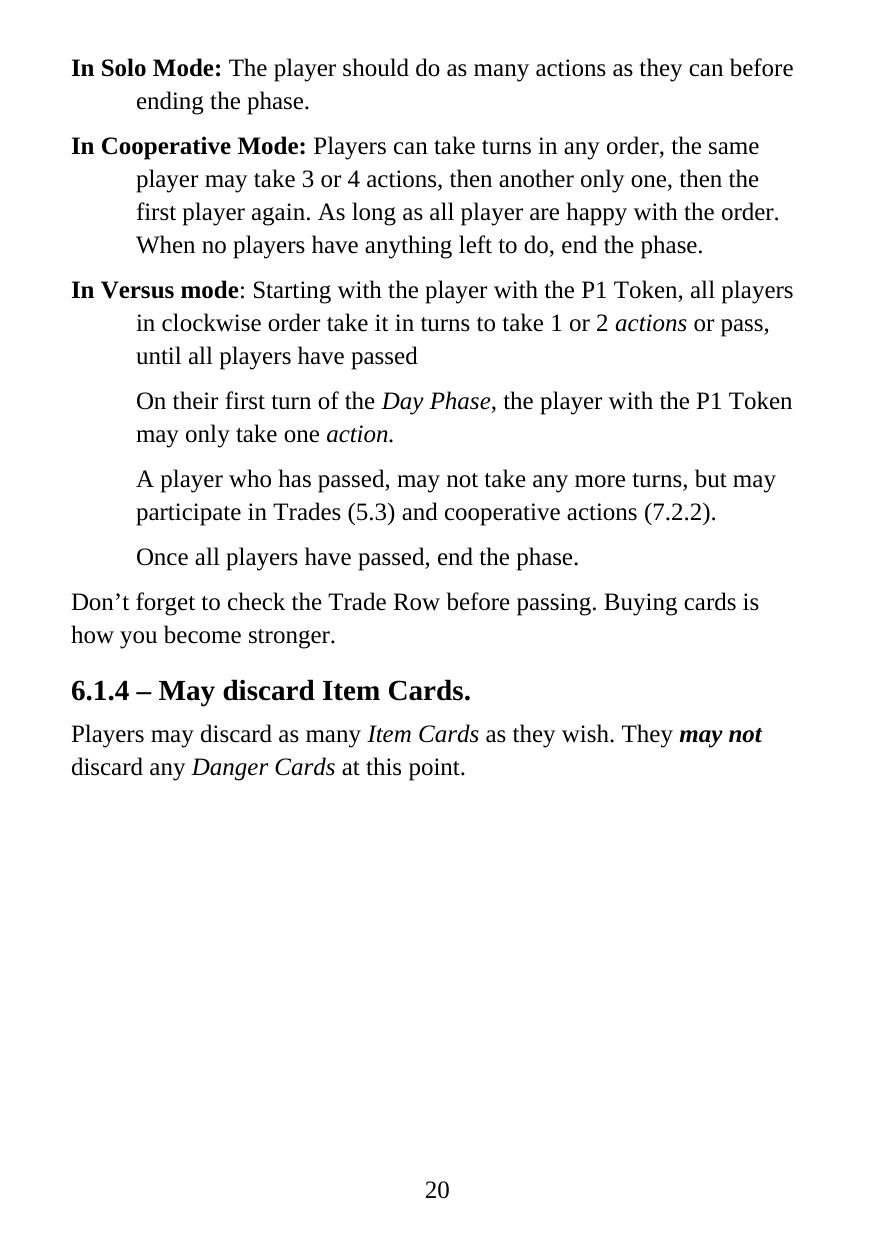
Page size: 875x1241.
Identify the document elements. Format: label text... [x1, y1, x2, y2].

text In Solo Mode: The player should do as many actions as they can before ending the phase. [71, 53, 803, 115]
text In Cooperative Mode: Players can take turns in any order, the same player may take 3 or 4 actions, then another only one, then the first player again. As long as all player are happy with the order. When no players have anything left to do, end the phase. [71, 131, 803, 259]
text On their first turn of the Day Phase, the player with the P1 Token may only take one action. [59, 386, 803, 448]
subtitle 6.1.4 – May discard Item Cards. [71, 673, 803, 707]
text In Versus mode: Starting with the player with the P1 Token, all players in clockwise order take it in turns to take 1 or 2 actions or pass, until all players have passed [71, 275, 803, 370]
text A player who has passed, may not take any more turns, but may participate in Trades (5.3) and cooperative actions (7.2.2). [59, 464, 803, 526]
text Don’t forget to check the Trade Row before passing. Buying cards is how you become stronger. [71, 587, 803, 648]
text Once all players have passed, end the phase. [59, 542, 803, 571]
text Players may discard as many Item Cards as they wish. They may not discard any Danger Cards at this point. [71, 719, 803, 781]
